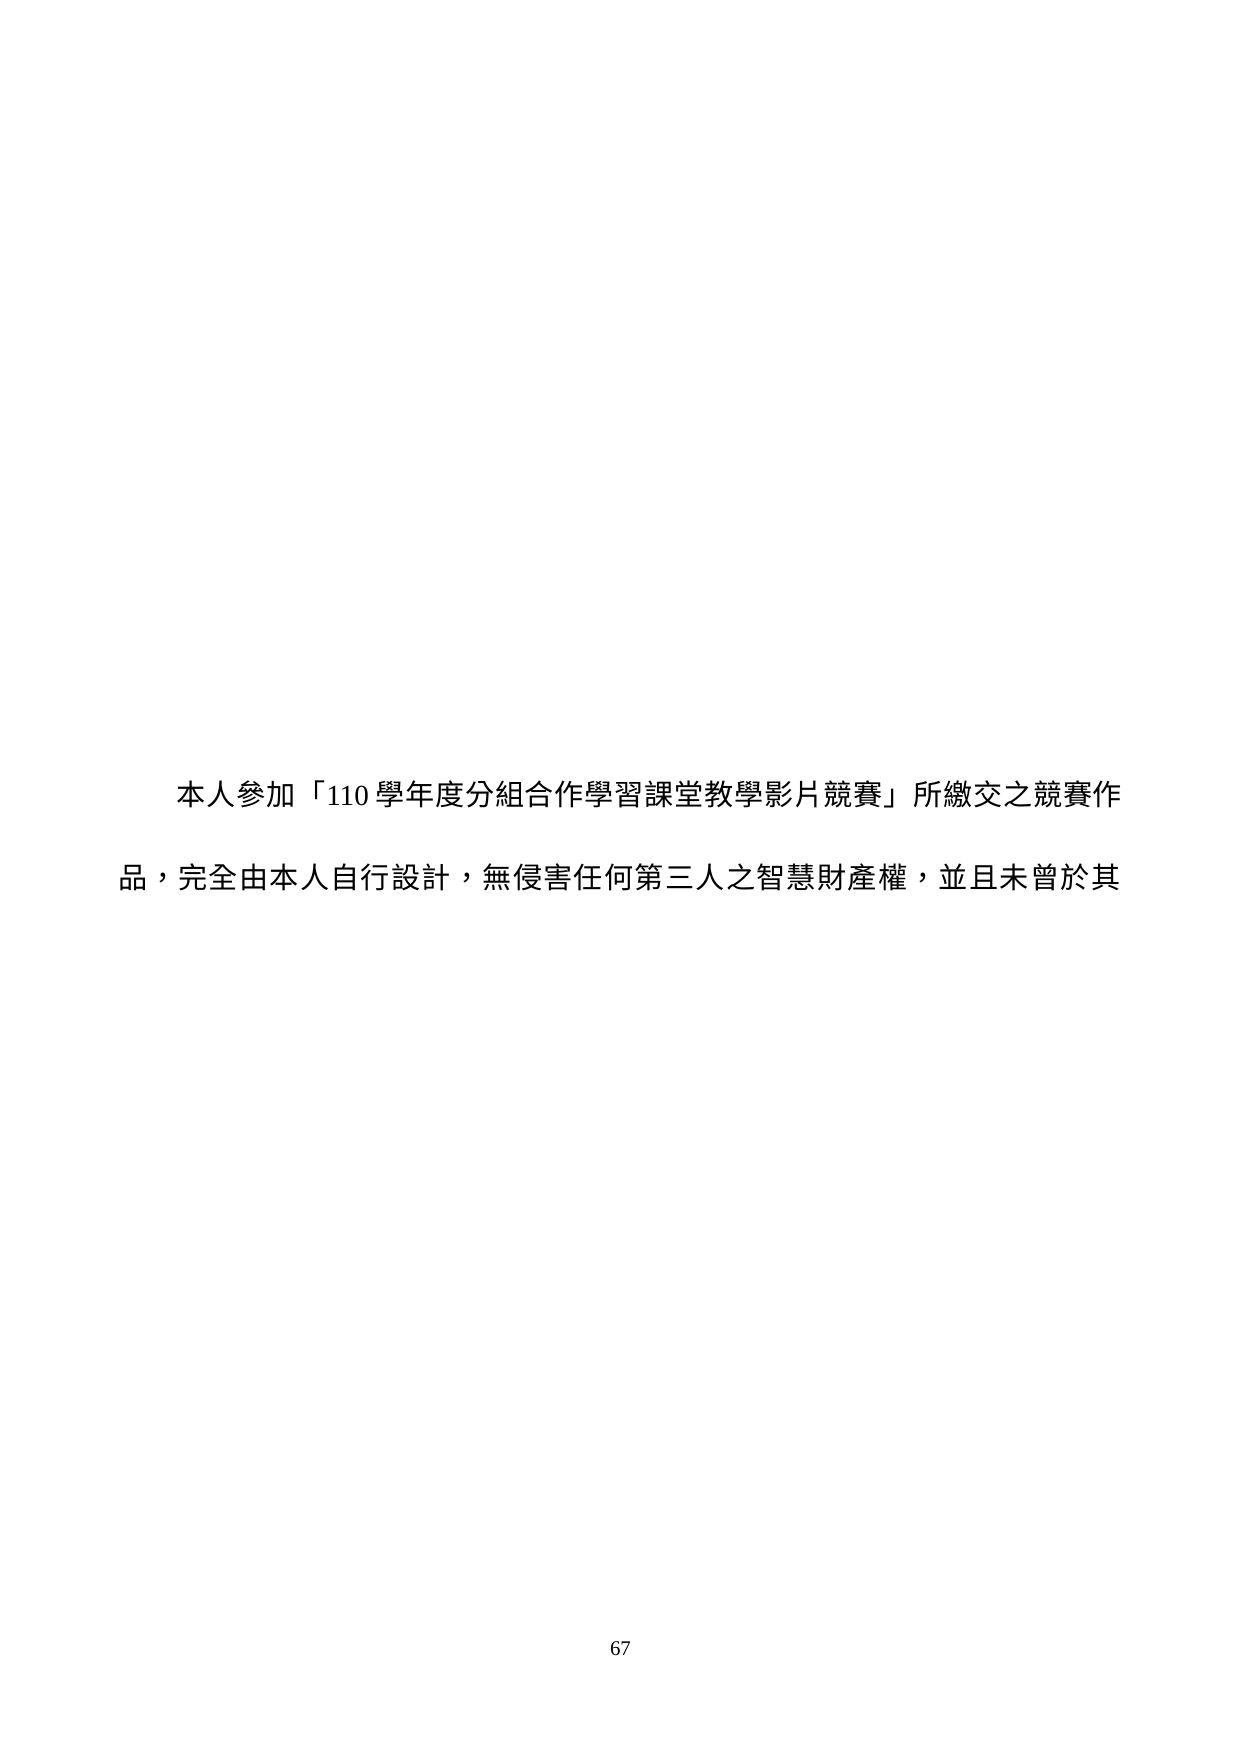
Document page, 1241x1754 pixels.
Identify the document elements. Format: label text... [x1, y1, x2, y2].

text 本人參加「110學年度分組合作學習課堂教學影片競賽」所繳交之競賽作品，完全由本人自行設計，無侵害任何第三人之智慧財產權，並且未曾於其 [118, 730, 1122, 897]
